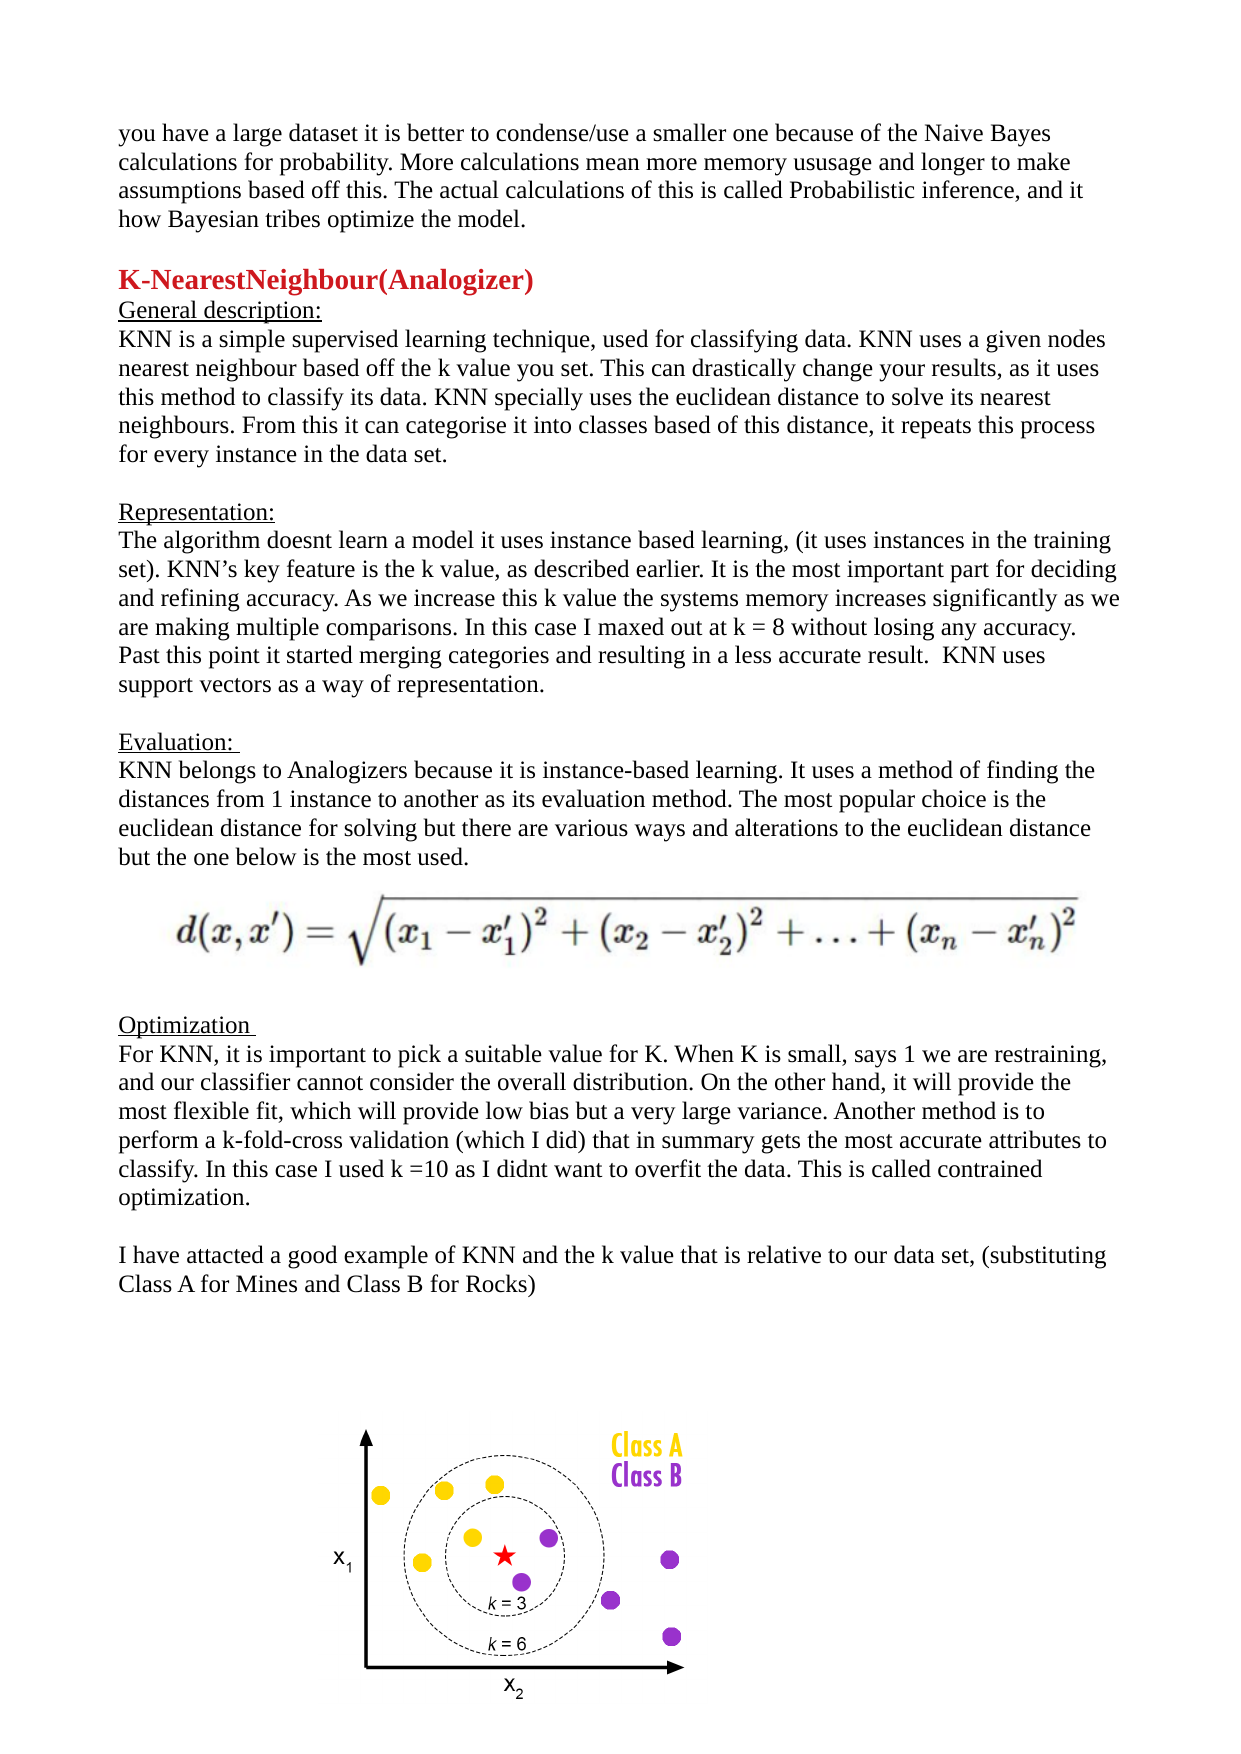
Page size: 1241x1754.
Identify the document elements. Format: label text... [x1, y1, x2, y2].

text The algorithm doesnt learn a model it uses instance based learning, (it uses instances in the training set). KNN’s key feature is the k value, as described earlier. It is the most important part for deciding and refining accuracy. As we increase this k value the systems memory increases significantly as we are making multiple comparisons. In this case I maxed out at k = 8 without losing any accuracy. Past this point it started merging categories and resulting in a less accurate result. KNN uses support vectors as a way of representation. [118, 525, 1122, 698]
text Representation: [118, 497, 1122, 525]
picture [112, 877, 1117, 982]
text KNN is a simple supervised learning technique, used for classifying data. KNN uses a given nodes nearest neighbour based off the k value you set. This can drastically change your results, as it uses this method to classify its data. KNN specially uses the euclidean distance to solve its nearest neighbours. From this it can categorise it into classes based of this distance, it repeats this process for every instance in the data set. [118, 324, 1122, 468]
text General description: [118, 295, 1122, 324]
text KNN belongs to Analogizers because it is instance-based learning. It uses a method of finding the distances from 1 instance to another as its evaluation method. The most popular choice is the euclidean distance for solving but there are various ways and alterations to the euclidean distance but the one below is the most used. [118, 755, 1122, 870]
text For KNN, it is important to pick a suitable value for K. When K is small, says 1 we are restraining, and our classifier cannot consider the overall distribution. On the other hand, it will provide the most flexible fit, which will provide low bias but a very large variance. Another method is to perform a k-fold-cross validation (which I did) that in summary gets the most accurate attributes to classify. In this case I used k =10 as I didnt want to overfit the data. This is called contrained optimization. [118, 1039, 1122, 1211]
picture [317, 1411, 708, 1704]
text Optimization [118, 1010, 1122, 1039]
text you have a large dataset it is better to condense/use a smaller one because of the Naive Bayes calculations for probability. More calculations mean more memory ususage and longer to make assumptions based off this. The actual calculations of this is called Probabilistic inference, and it how Bayesian tribes optimize the model. [118, 118, 1122, 233]
text K-NearestNeighbour(Analogizer) [118, 262, 1122, 295]
text I have attacted a good example of KNN and the k value that is relative to our data set, (substituting Class A for Mines and Class B for Rocks) [118, 1240, 1122, 1297]
text Evaluation: [118, 727, 1122, 755]
